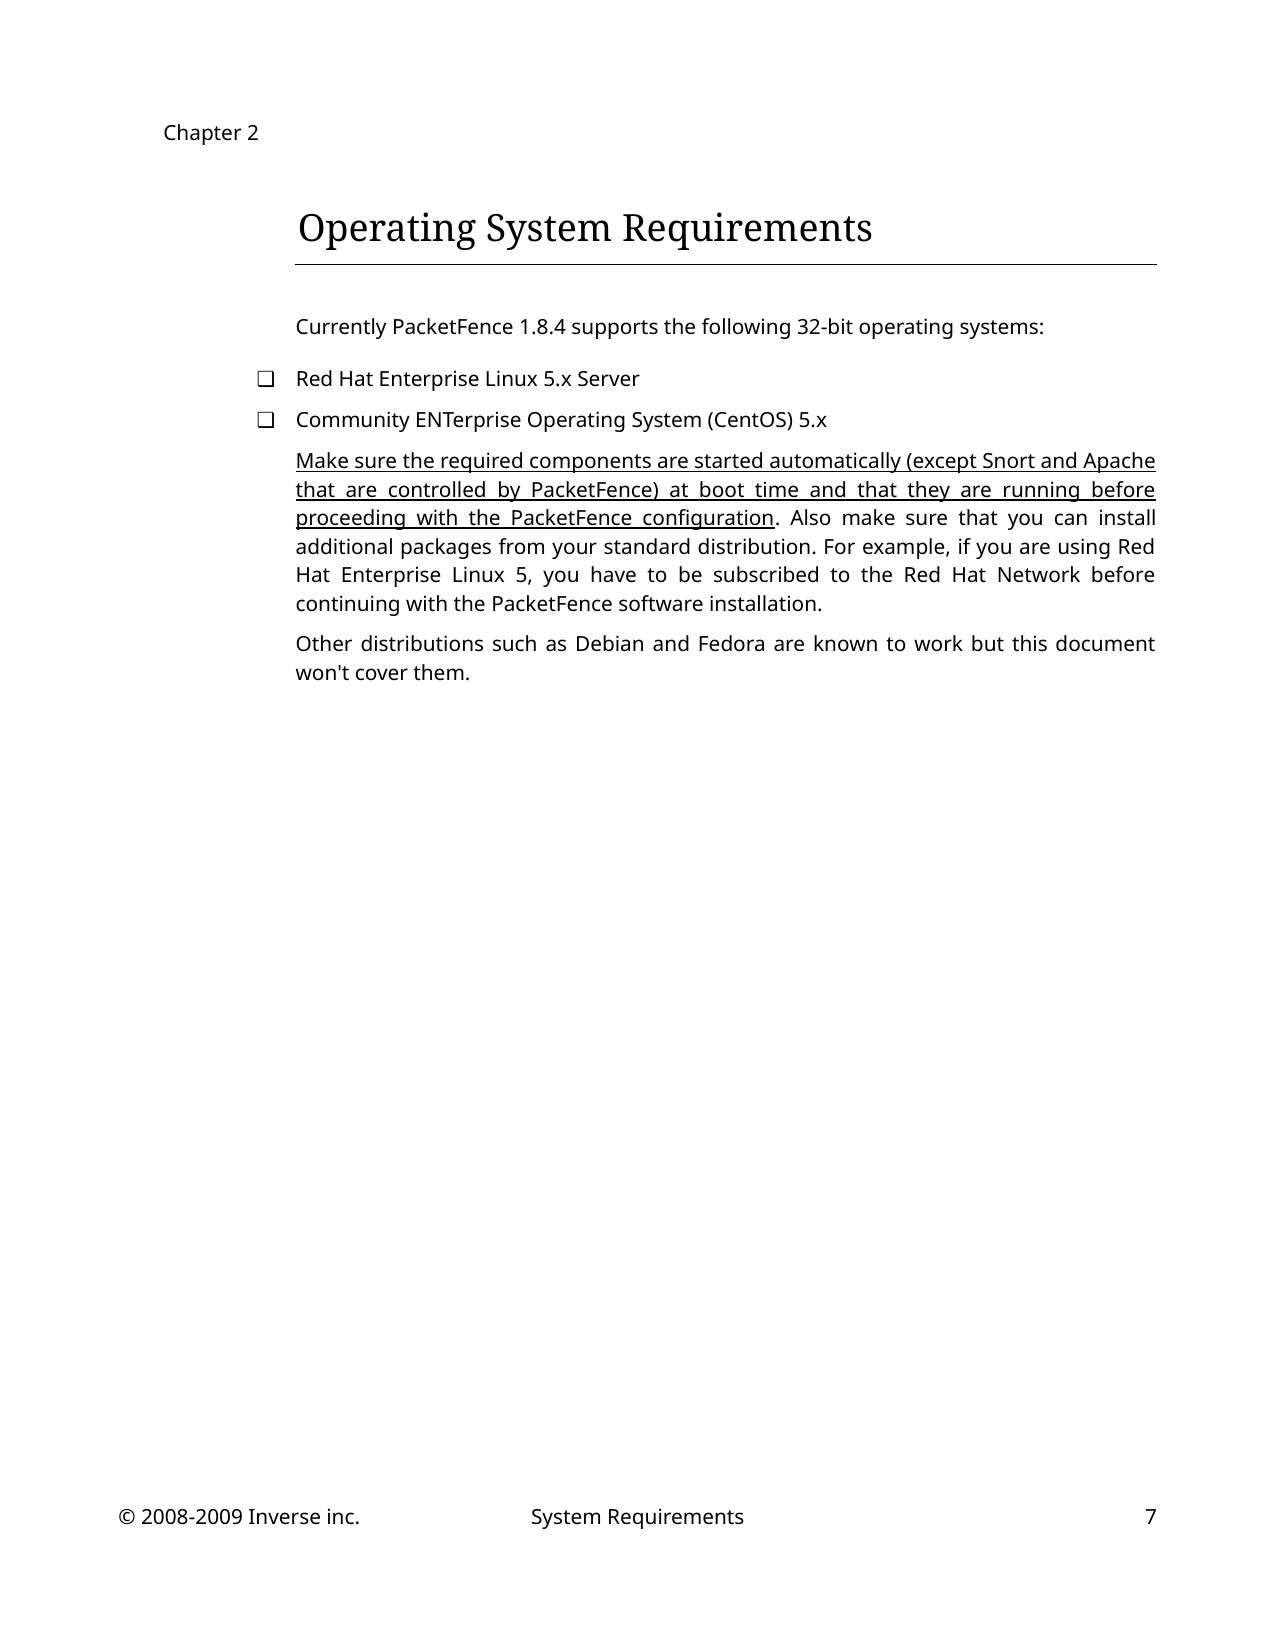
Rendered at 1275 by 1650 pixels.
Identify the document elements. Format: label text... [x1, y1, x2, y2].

text Currently PacketFence 1.8.4 supports the following 32-bit operating systems: [295, 312, 1157, 341]
text Make sure the required components are started automatically (except Snort and Apache that are controlled by PacketFence) at boot time and that they are running before proceeding with the PacketFence configuration. Also make sure that you can install additional packages from your standard distribution. For example, if you are using Red Hat Enterprise Linux 5, you have to be subscribed to the Red Hat Network before continuing with the PacketFence software installation. [295, 446, 1157, 617]
subtitle Operating System Requirements [295, 201, 1157, 264]
text Other distributions such as Debian and Fedora are known to work but this document won't cover them. [295, 629, 1157, 686]
list ❏ Red Hat Enterprise Linux 5.x Server [256, 364, 1157, 393]
list ❏ Community ENTerprise Operating System (CentOS) 5.x [256, 406, 1157, 434]
